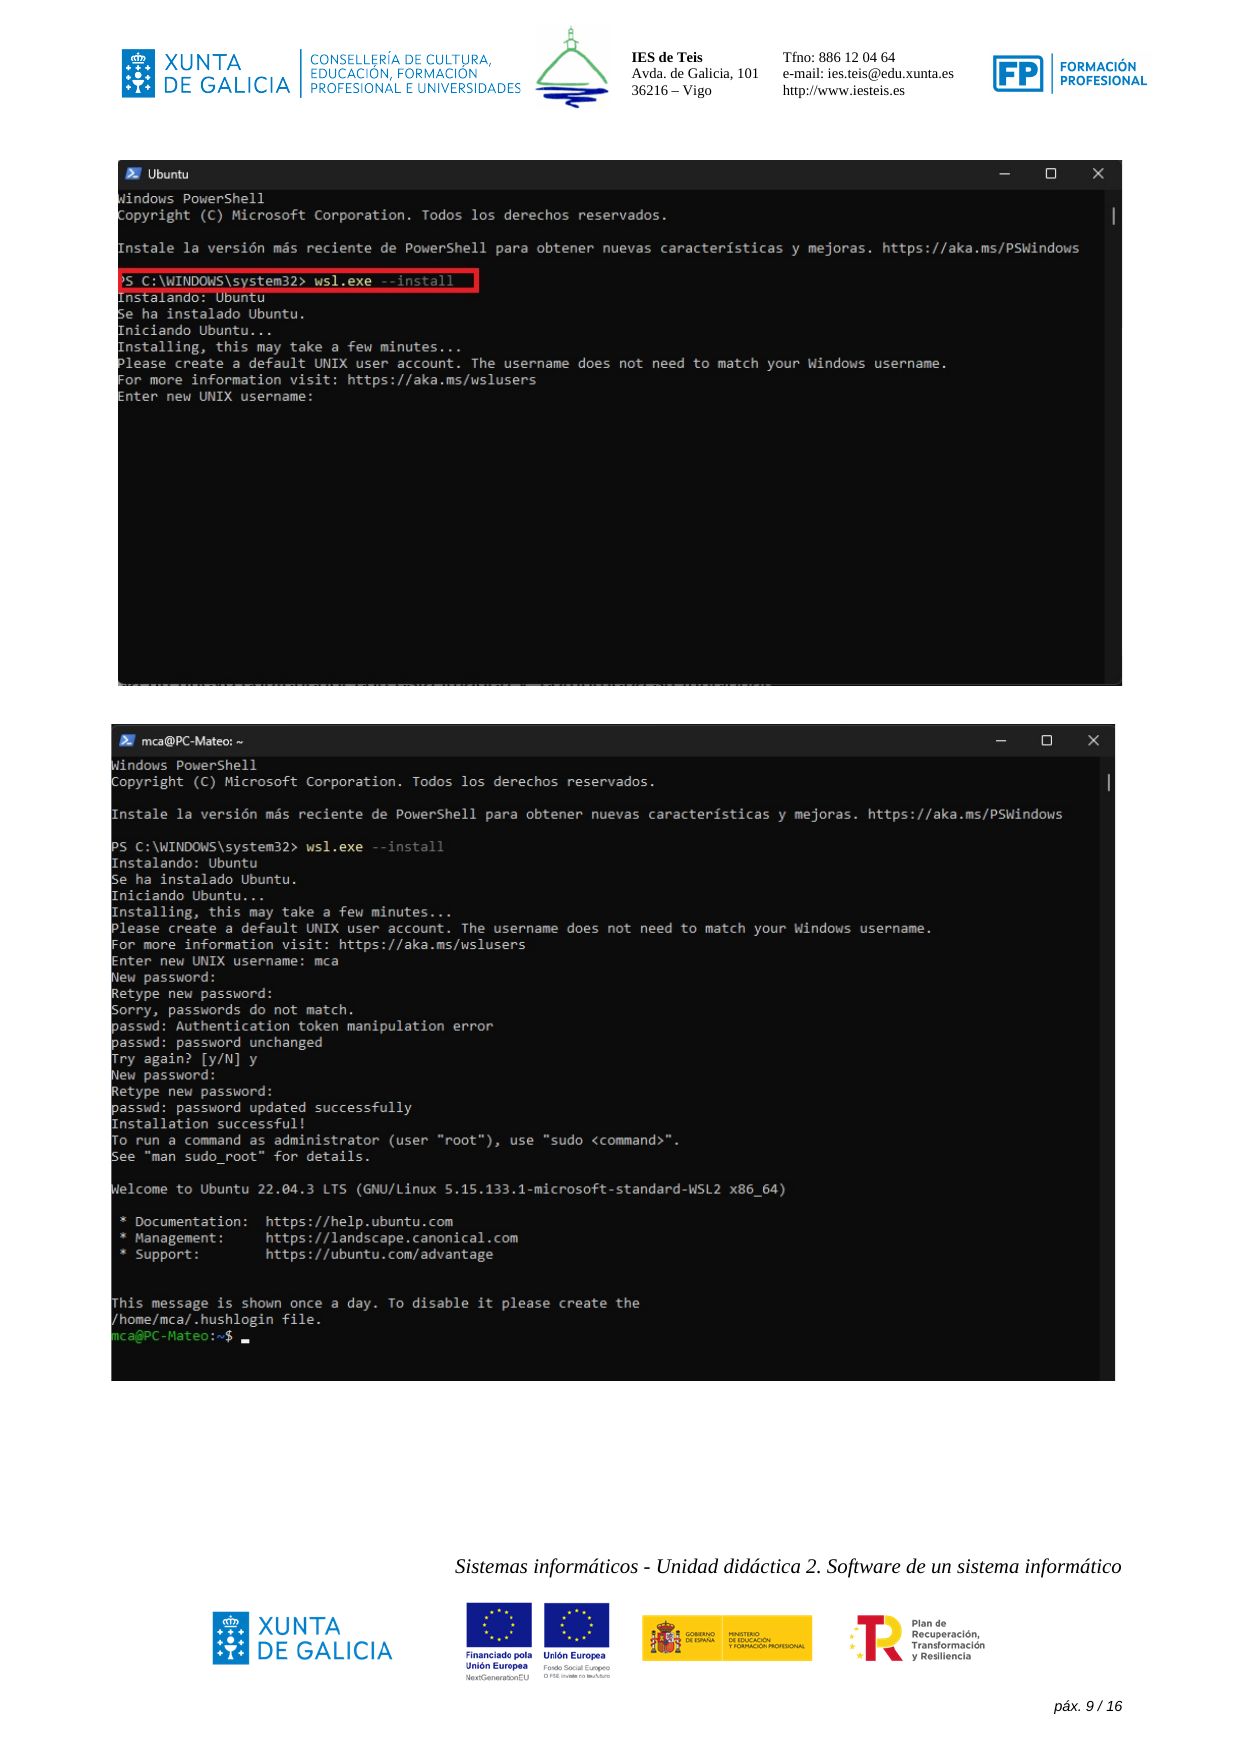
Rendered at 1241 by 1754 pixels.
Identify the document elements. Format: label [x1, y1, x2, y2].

picture [118, 160, 1123, 686]
picture [121, 49, 521, 98]
picture [212, 1592, 1020, 1688]
picture [534, 25, 611, 110]
picture [111, 724, 1116, 1381]
picture [989, 50, 1153, 97]
